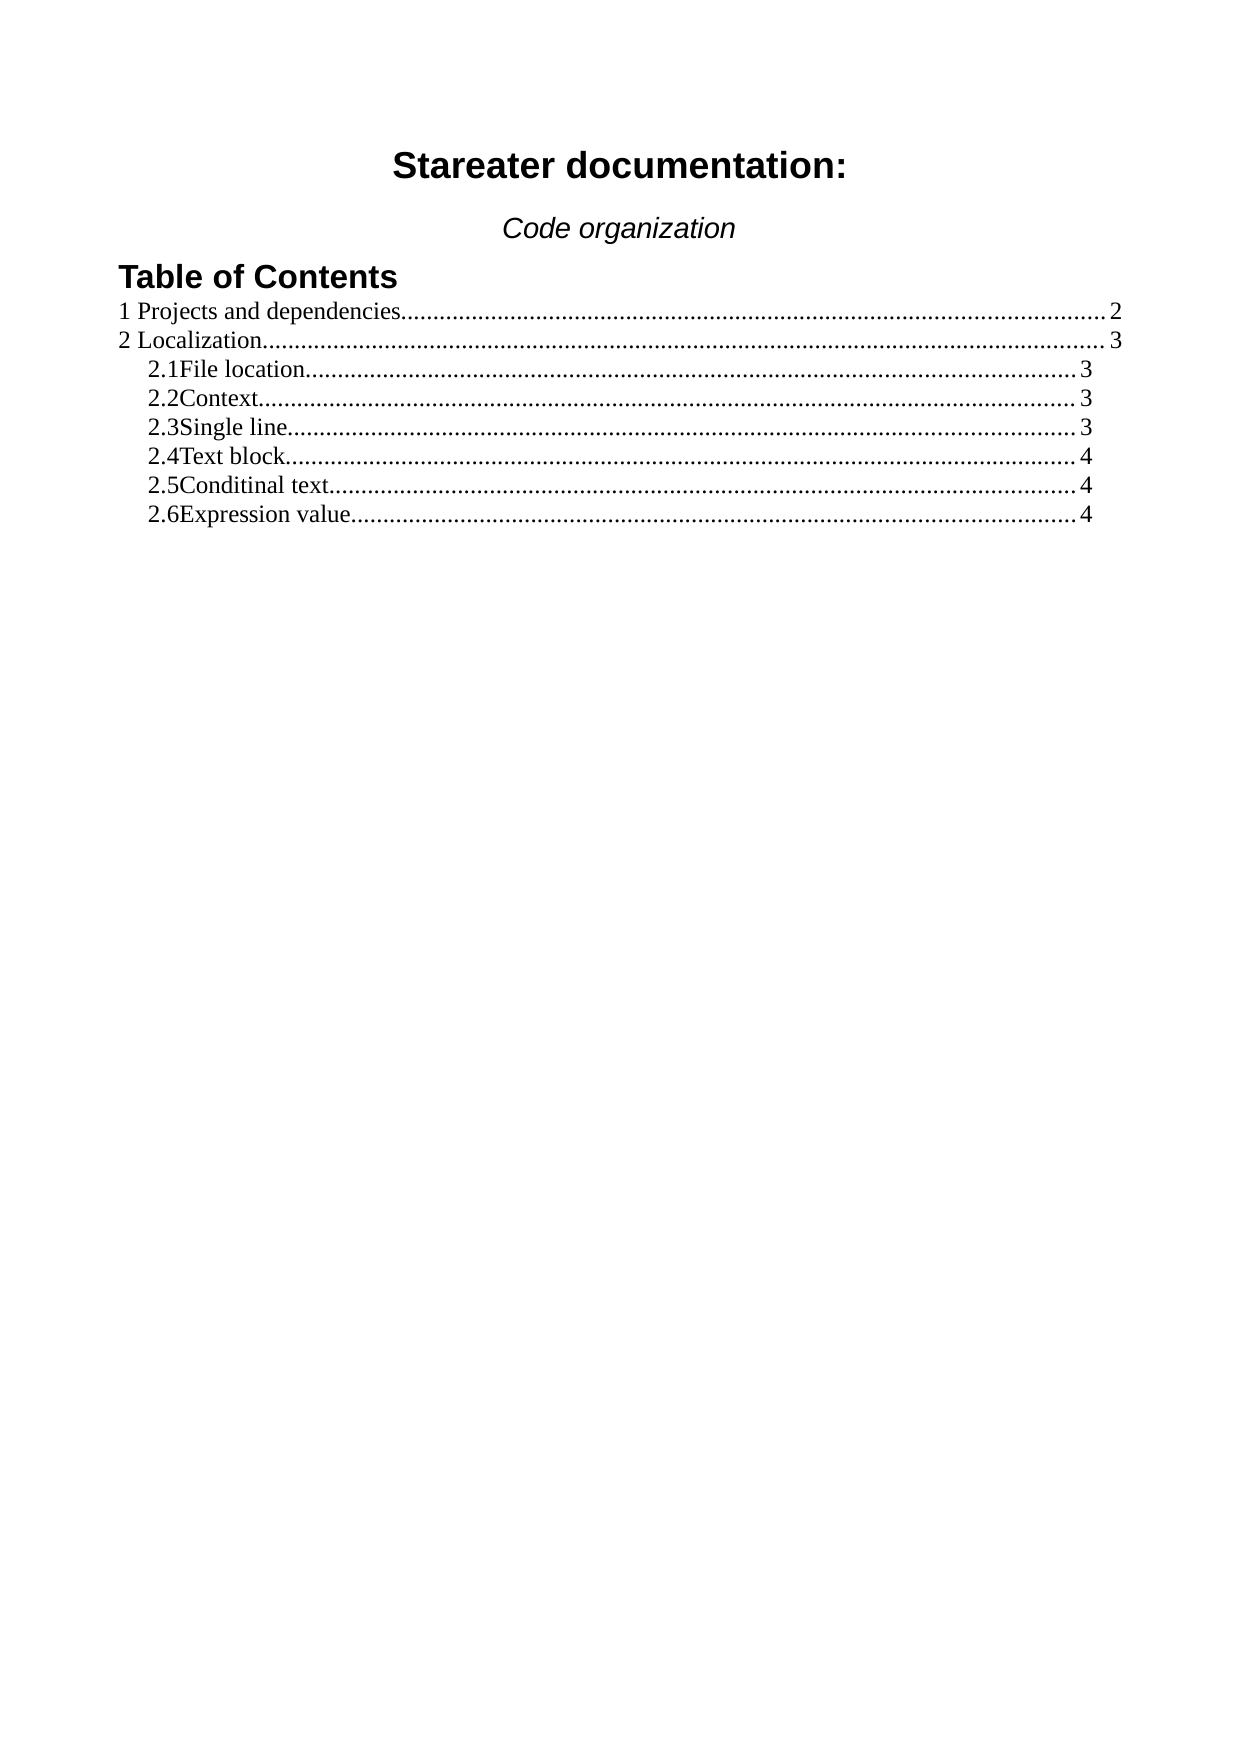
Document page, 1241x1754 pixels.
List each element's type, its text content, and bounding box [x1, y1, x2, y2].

text 2.2Context 3 [148, 383, 1122, 412]
subtitle Code organization [118, 211, 1122, 245]
text 2.6Expression value 4 [148, 499, 1122, 528]
text 2.1File location 3 [148, 354, 1122, 383]
text 2.4Text block 4 [148, 441, 1122, 470]
subtitle Table of Contents [118, 257, 1122, 296]
text 2 Localization 3 [118, 325, 1122, 354]
title Stareater documentation: [118, 143, 1122, 186]
text 1 Projects and dependencies 2 [118, 296, 1122, 325]
text 2.5Conditinal text 4 [148, 470, 1122, 499]
text 2.3Single line 3 [148, 412, 1122, 441]
